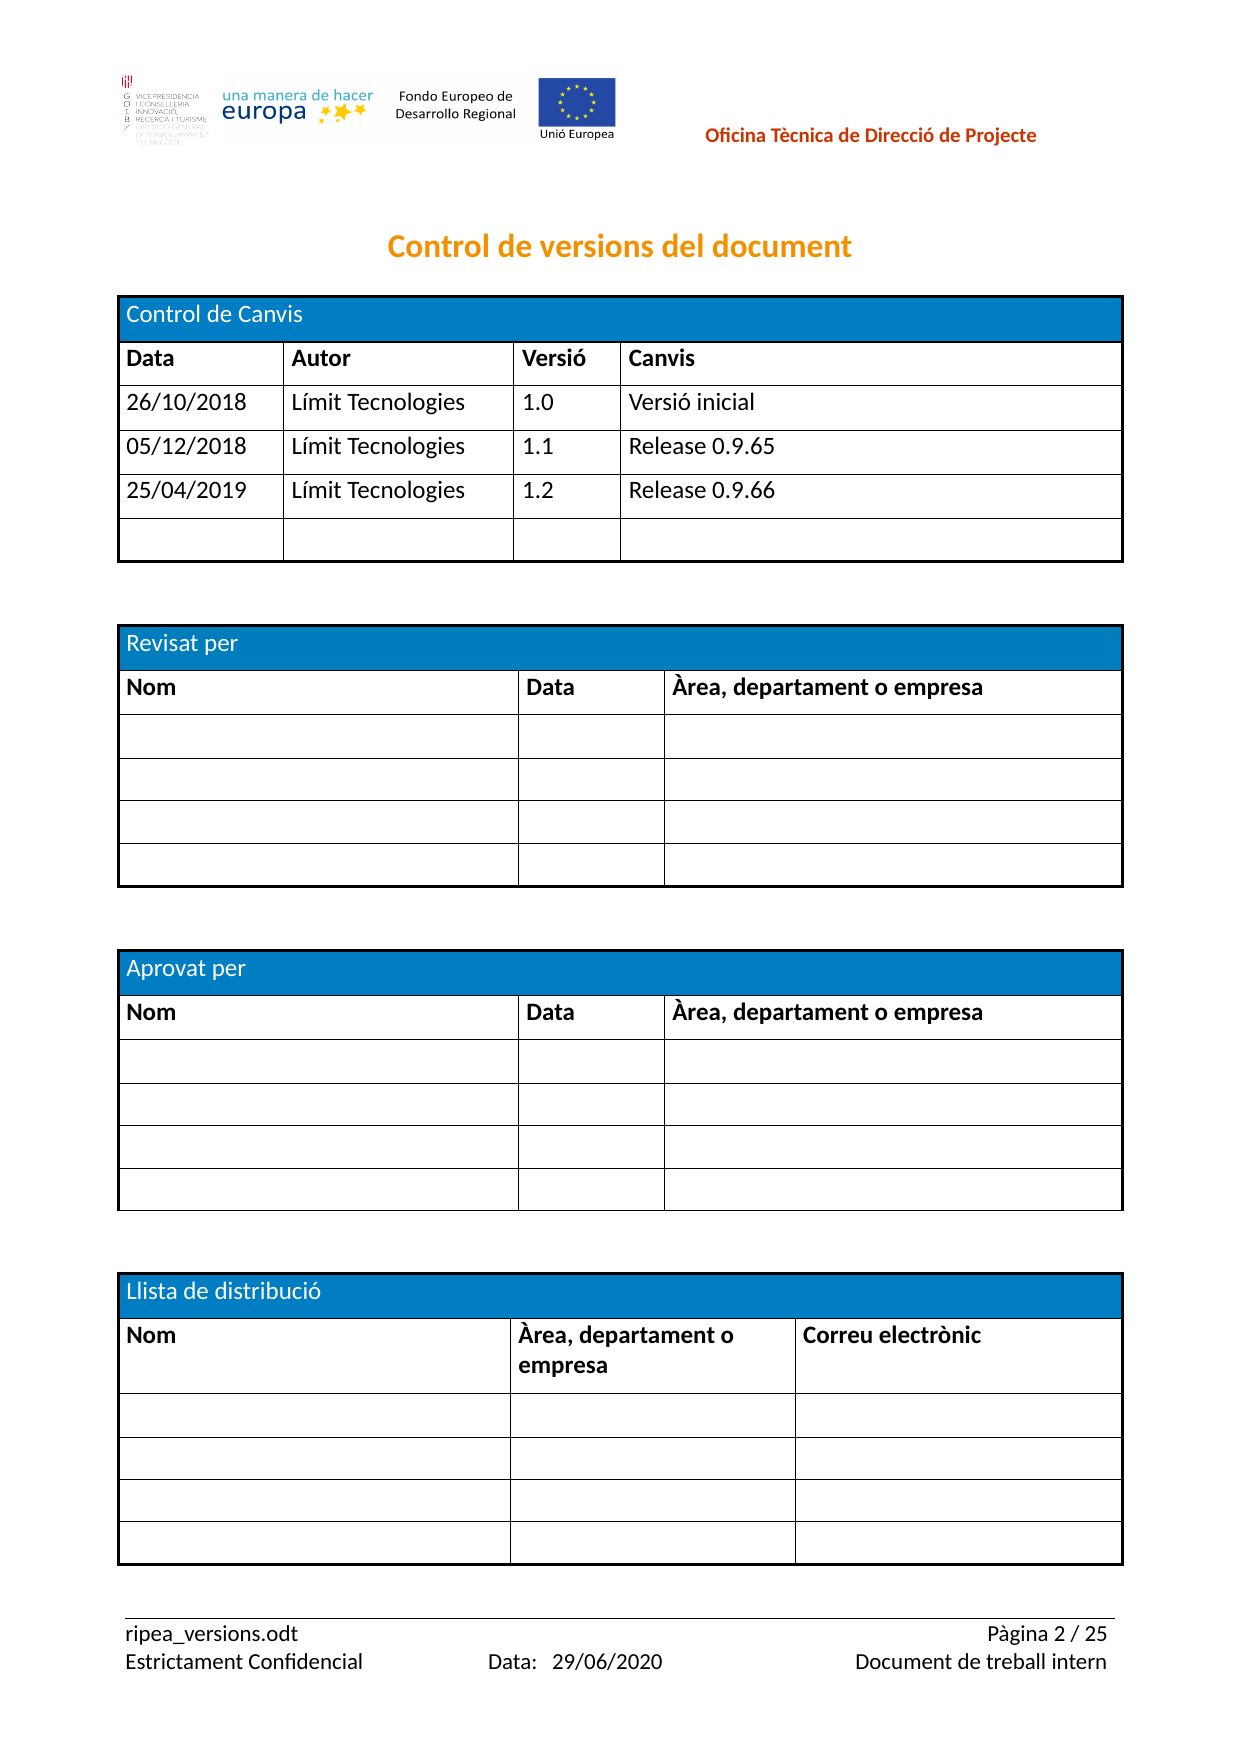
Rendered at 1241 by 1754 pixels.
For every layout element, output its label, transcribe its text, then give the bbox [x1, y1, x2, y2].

table_cell [796, 1522, 1121, 1563]
table_cell Release 0.9.65 [621, 431, 1121, 473]
table_cell [120, 1084, 518, 1125]
table_cell [665, 759, 1121, 800]
table_cell [120, 519, 283, 560]
table_cell [511, 1438, 795, 1479]
table_cell [120, 844, 518, 885]
table_cell Límit Tecnologies [284, 475, 513, 518]
table_cell [519, 1126, 664, 1168]
table_cell [665, 844, 1121, 885]
table_cell Àrea, departament o empresa [665, 996, 1121, 1039]
table_cell [519, 1040, 664, 1083]
table_cell [120, 1394, 510, 1437]
table_cell [511, 1522, 795, 1563]
table_cell Nom [120, 1319, 510, 1393]
table_header Control de Canvis [120, 298, 1121, 341]
table_cell [511, 1394, 795, 1437]
table_cell [284, 519, 513, 560]
table_cell Versió [514, 343, 620, 385]
table_cell 05/12/2018 [120, 431, 283, 473]
table_cell [665, 1040, 1121, 1083]
table_cell [120, 1480, 510, 1521]
table_cell 1.0 [514, 386, 620, 429]
table_cell 26/10/2018 [120, 386, 283, 429]
table_cell [665, 1084, 1121, 1125]
table_cell [519, 759, 664, 800]
table_cell [665, 801, 1121, 843]
table_cell Límit Tecnologies [284, 431, 513, 473]
table_cell [665, 1126, 1121, 1168]
table_header Llista de distribució [120, 1275, 1121, 1318]
table_cell [511, 1480, 795, 1521]
table_cell [120, 801, 518, 843]
table_cell [519, 1084, 664, 1125]
table_cell [120, 759, 518, 800]
table_cell Límit Tecnologies [284, 386, 513, 429]
picture [219, 73, 621, 147]
table_cell [519, 715, 664, 758]
table_cell [519, 844, 664, 885]
table_cell [796, 1438, 1121, 1479]
table_cell Data [519, 671, 664, 714]
table_cell Àrea, departament o empresa [665, 671, 1121, 714]
table_cell [519, 1169, 664, 1210]
table_cell 25/04/2019 [120, 475, 283, 518]
table_cell Data [519, 996, 664, 1039]
table_cell [120, 1169, 518, 1210]
table_cell Àrea, departament o empresa [511, 1319, 795, 1393]
table_cell [120, 1126, 518, 1168]
table_cell [120, 1522, 510, 1563]
table_cell Canvis [621, 343, 1121, 385]
subtitle Control de versions del document [118, 225, 1122, 266]
table_cell Nom [120, 671, 518, 714]
table_cell Versió inicial [621, 386, 1121, 429]
table_cell [519, 801, 664, 843]
table_cell Correu electrònic [796, 1319, 1121, 1393]
table_cell [796, 1394, 1121, 1437]
table_cell Release 0.9.66 [621, 475, 1121, 518]
table_cell [514, 519, 620, 560]
table_cell [796, 1480, 1121, 1521]
table_header Revisat per [120, 627, 1121, 670]
table_cell Autor [284, 343, 513, 385]
table_cell [120, 1438, 510, 1479]
table_cell Nom [120, 996, 518, 1039]
table_cell Data [120, 343, 283, 385]
table_cell [665, 715, 1121, 758]
table_cell [120, 715, 518, 758]
table_cell [120, 1040, 518, 1083]
picture [118, 73, 213, 147]
table_cell 1.2 [514, 475, 620, 518]
table_header Aprovat per [120, 952, 1121, 995]
table_cell [621, 519, 1121, 560]
table_cell [665, 1169, 1121, 1210]
table_cell 1.1 [514, 431, 620, 473]
